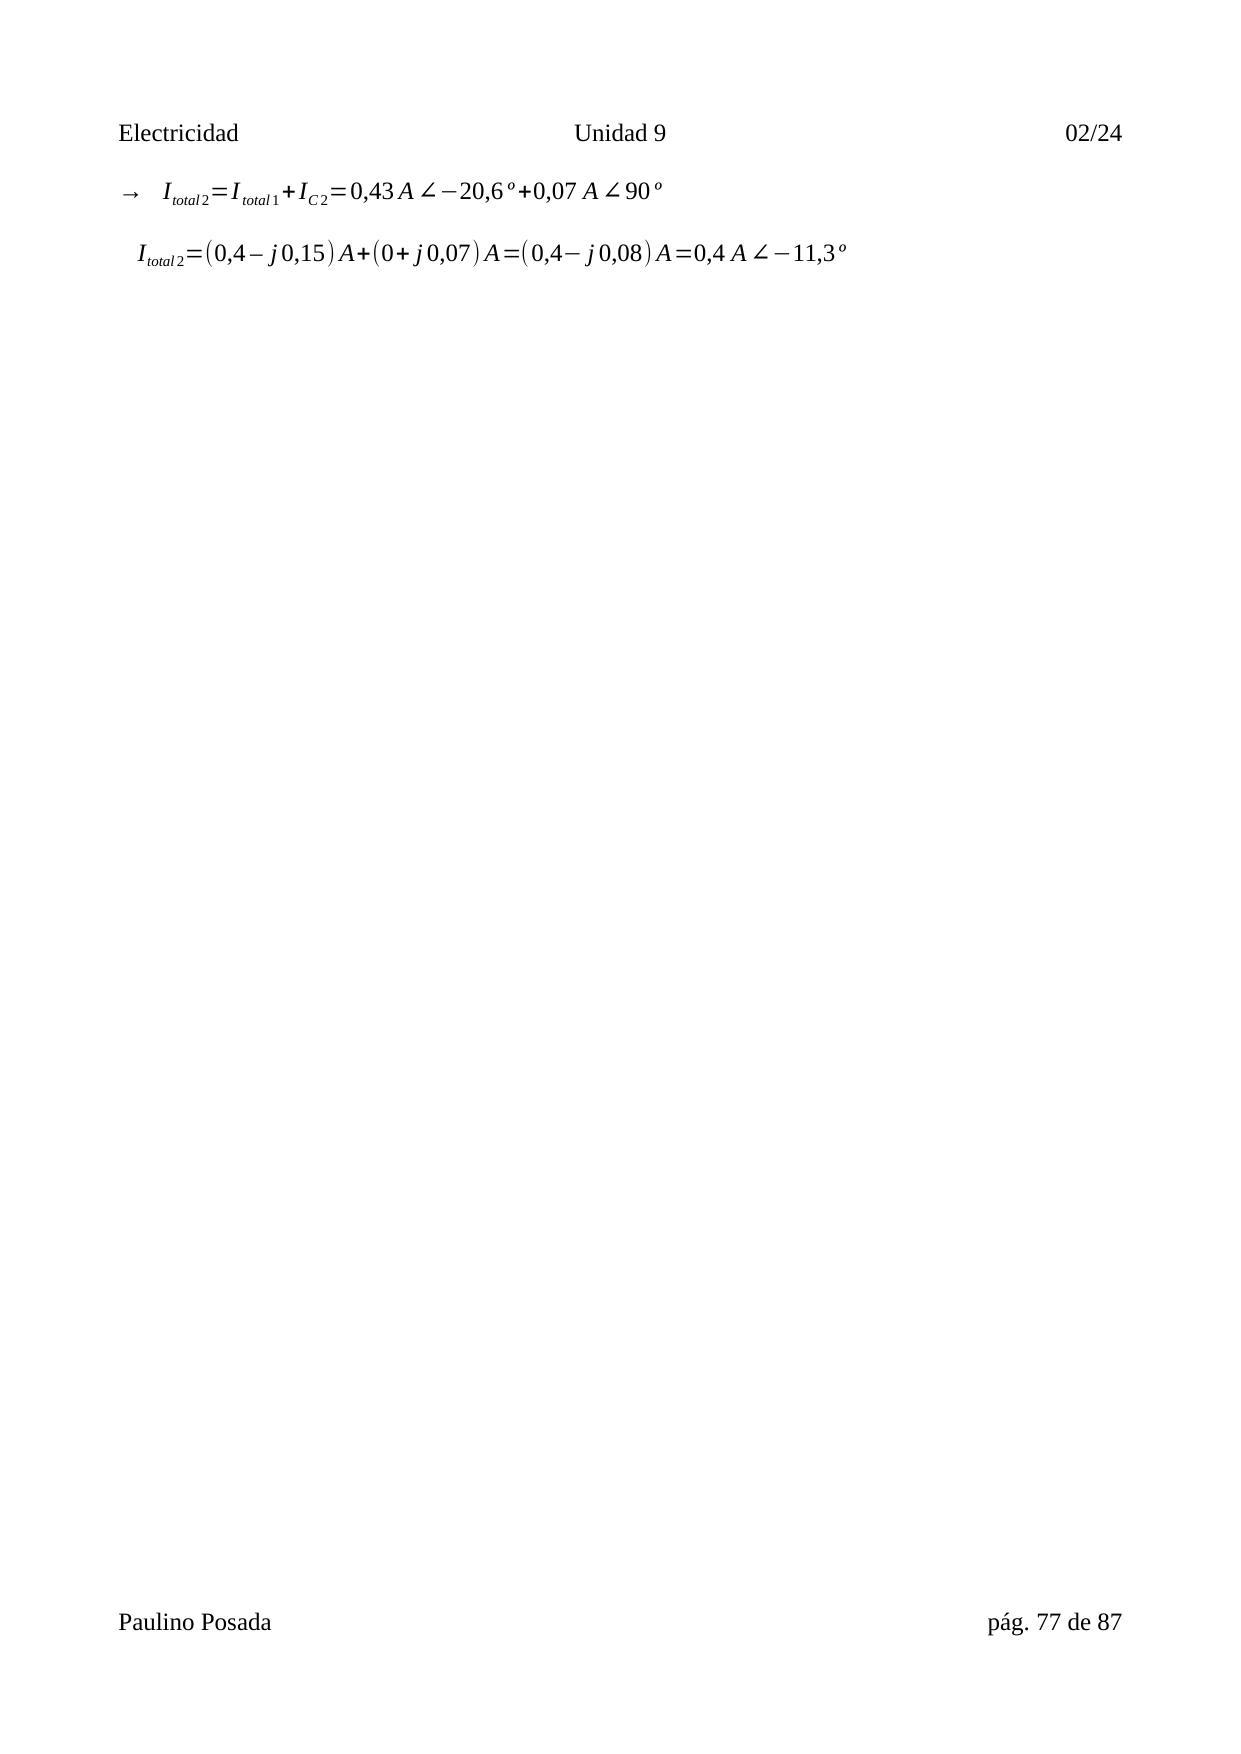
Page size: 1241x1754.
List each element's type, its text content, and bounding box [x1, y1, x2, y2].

text → [118, 176, 1122, 209]
